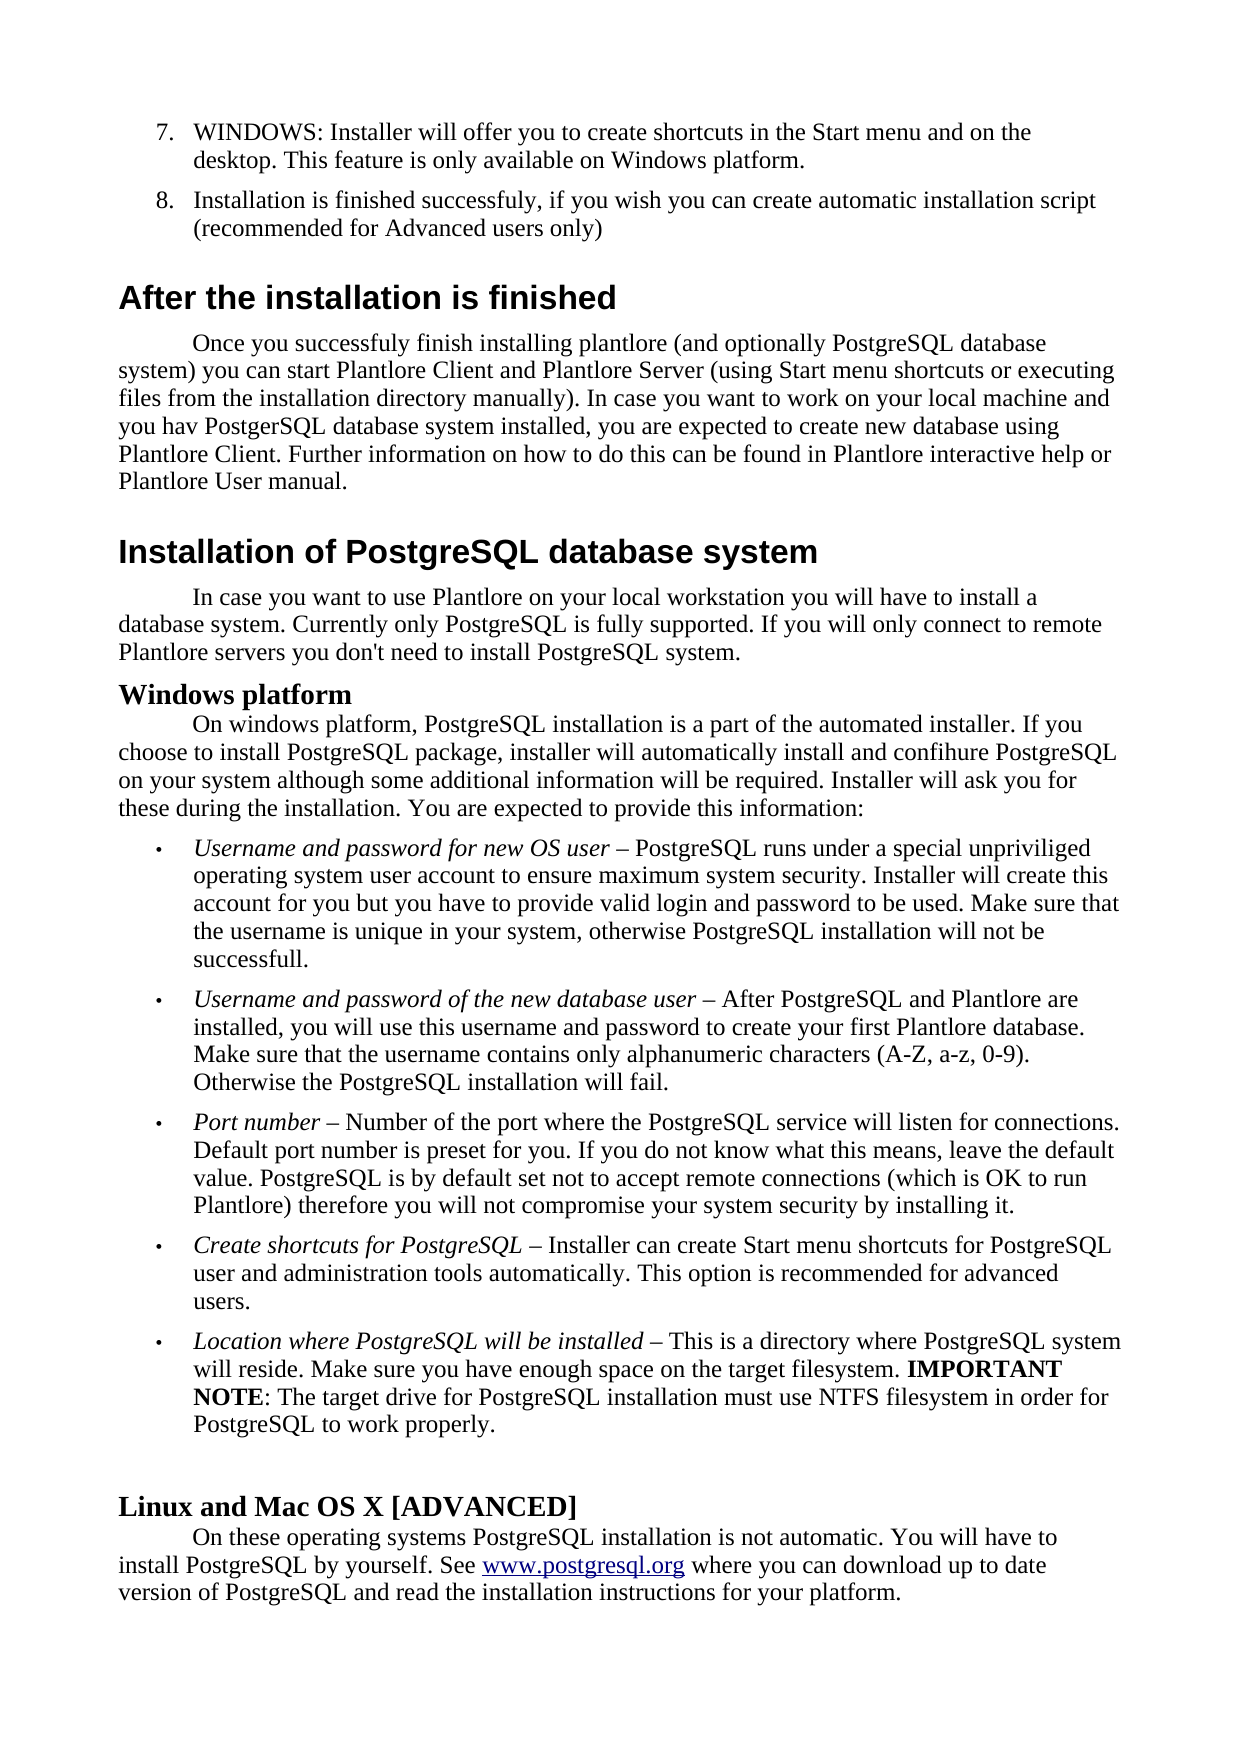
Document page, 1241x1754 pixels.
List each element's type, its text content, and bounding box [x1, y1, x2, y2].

subtitle Windows platform [118, 678, 1122, 711]
list Username and password of the new database user – After PostgreSQL and Plantlore are installed, you will use this username and password to create your first Plantlore database. Make sure that the username contains only alphanumeric characters (A-Z, a-z, 0-9). Otherwise the PostgreSQL installation will fail. [156, 985, 1122, 1096]
subtitle Linux and Mac OS X [ADVANCED] [118, 1491, 1122, 1523]
list Location where PostgreSQL will be installed – This is a directory where PostgreSQL system will reside. Make sure you have enough space on the target filesystem. IMPORTANT NOTE: The target drive for PostgreSQL installation must use NTFS filesystem in order for PostgreSQL to work properly. [156, 1327, 1122, 1438]
list Username and password for new OS user – PostgreSQL runs under a special unpriviliged operating system user account to ensure maximum system security. Installer will create this account for you but you have to provide valid login and password to be used. Make sure that the username is unique in your system, otherwise PostgreSQL installation will not be successfull. [156, 834, 1122, 972]
subtitle Installation of PostgreSQL database system [118, 533, 1122, 570]
text On these operating systems PostgreSQL installation is not automatic. You will have to install PostgreSQL by yourself. See www.postgresql.org where you can download up to date version of PostgreSQL and read the installation instructions for your platform. [118, 1523, 1122, 1606]
list Installation is finished successfuly, if you wish you can create automatic installation script (recommended for Advanced users only) [156, 186, 1122, 241]
list WINDOWS: Installer will offer you to create shortcuts in the Start menu and on the desktop. This feature is only available on Windows platform. [156, 118, 1122, 173]
text On windows platform, PostgreSQL installation is a part of the automated installer. If you choose to install PostgreSQL package, installer will automatically install and confihure PostgreSQL on your system although some additional information will be required. Installer will ask you for these during the installation. You are expected to provide this information: [118, 711, 1122, 821]
list Port number – Number of the port where the PostgreSQL service will listen for connections. Default port number is preset for you. If you do not know what this means, leave the default value. PostgreSQL is by default set not to accept remote connections (which is OK to run Plantlore) therefore you will not compromise your system security by installing it. [156, 1108, 1122, 1219]
list Create shortcuts for PostgreSQL – Installer can create Start menu shortcuts for PostgreSQL user and administration tools automatically. This option is recommended for advanced users. [156, 1232, 1122, 1315]
subtitle After the installation is finished [118, 279, 1122, 316]
text In case you want to use Plantlore on your local workstation you will have to install a database system. Currently only PostgreSQL is fully supported. If you will only connect to remote Plantlore servers you don't need to install PostgreSQL system. [118, 583, 1122, 666]
text Once you successfuly finish installing plantlore (and optionally PostgreSQL database system) you can start Plantlore Client and Plantlore Server (using Start menu shortcuts or executing files from the installation directory manually). In case you want to work on your local machine and you hav PostgerSQL database system installed, you are expected to create new database using Plantlore Client. Further information on how to do this can be found in Plantlore interactive help or Plantlore User manual. [118, 329, 1122, 495]
